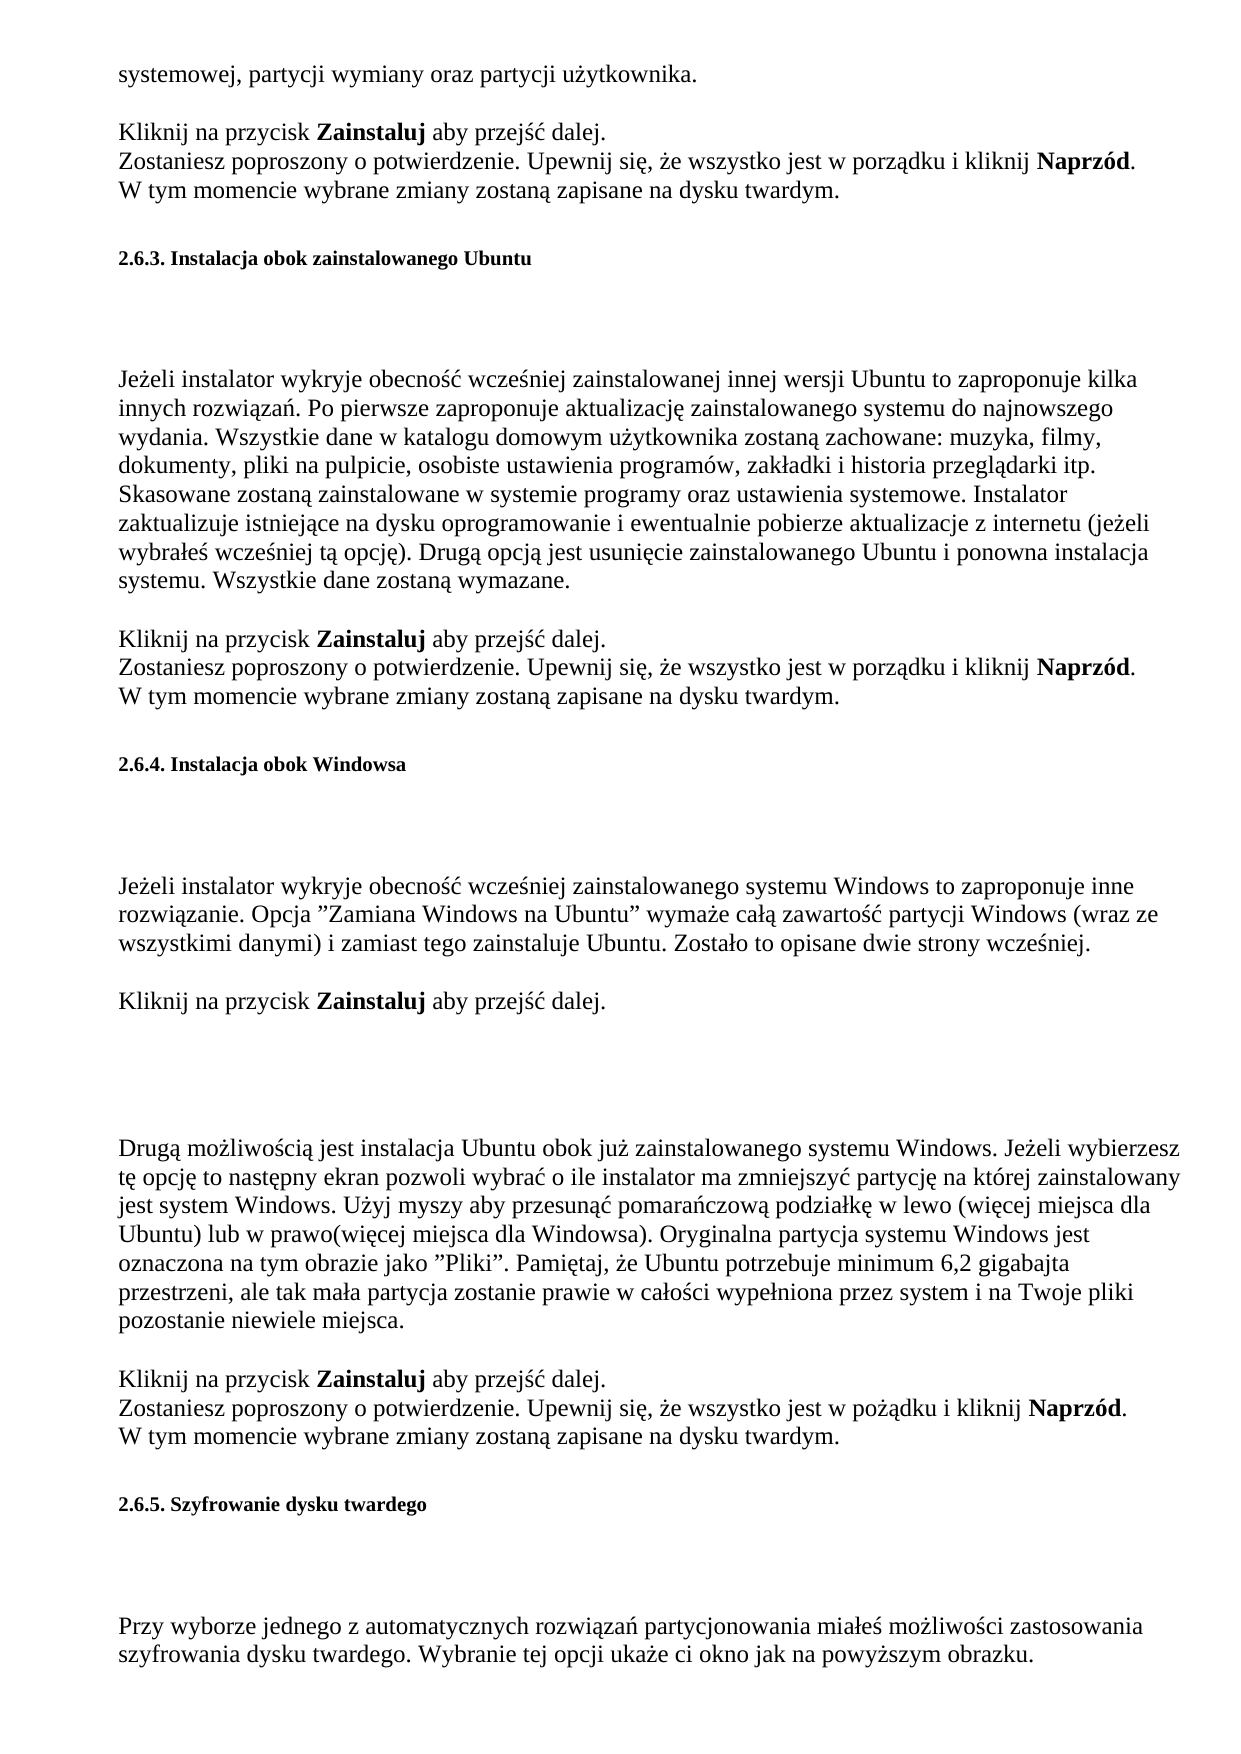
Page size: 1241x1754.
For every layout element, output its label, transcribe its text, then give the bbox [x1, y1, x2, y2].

text Przy wyborze jednego z automatycznych rozwiązań partycjonowania miałeś możliwości zastosowania szyfrowania dysku twardego. Wybranie tej opcji ukaże ci okno jak na powyższym obrazku. [118, 1611, 1181, 1668]
text Kliknij na przycisk Zainstaluj aby przejść dalej. Zostaniesz poproszony o potwierdzenie. Upewnij się, że wszystko jest w porządku i kliknij Naprzód. W tym momencie wybrane zmiany zostaną zapisane na dysku twardym. [118, 624, 1181, 710]
text Jeżeli instalator wykryje obecność wcześniej zainstalowanego systemu Windows to zaproponuje inne rozwiązanie. Opcja ”Zamiana Windows na Ubuntu” wymaże całą zawartość partycji Windows (wraz ze wszystkimi danymi) i zamiast tego zainstaluje Ubuntu. Zostało to opisane dwie strony wcześniej. [118, 871, 1181, 957]
text systemowej, partycji wymiany oraz partycji użytkownika. [118, 59, 1181, 88]
text Kliknij na przycisk Zainstaluj aby przejść dalej. Zostaniesz poproszony o potwierdzenie. Upewnij się, że wszystko jest w porządku i kliknij Naprzód. W tym momencie wybrane zmiany zostaną zapisane na dysku twardym. [118, 117, 1181, 203]
subtitle 2.6.3. Instalacja obok zainstalowanego Ubuntu [118, 246, 1181, 269]
text Jeżeli instalator wykryje obecność wcześniej zainstalowanej innej wersji Ubuntu to zaproponuje kilka innych rozwiązań. Po pierwsze zaproponuje aktualizację zainstalowanego systemu do najnowszego wydania. Wszystkie dane w katalogu domowym użytkownika zostaną zachowane: muzyka, filmy, dokumenty, pliki na pulpicie, osobiste ustawienia programów, zakładki i historia przeglądarki itp. Skasowane zostaną zainstalowane w systemie programy oraz ustawienia systemowe. Instalator zaktualizuje istniejące na dysku oprogramowanie i ewentualnie pobierze aktualizacje z internetu (jeżeli wybrałeś wcześniej tą opcję). Drugą opcją jest usunięcie zainstalowanego Ubuntu i ponowna instalacja systemu. Wszystkie dane zostaną wymazane. [118, 364, 1181, 594]
subtitle 2.6.5. Szyfrowanie dysku twardego [118, 1492, 1181, 1516]
text Kliknij na przycisk Zainstaluj aby przejść dalej. [118, 986, 1181, 1015]
text Drugą możliwością jest instalacja Ubuntu obok już zainstalowanego systemu Windows. Jeżeli wybierzesz tę opcję to następny ekran pozwoli wybrać o ile instalator ma zmniejszyć partycję na której zainstalowany jest system Windows. Użyj myszy aby przesunąć pomarańczową podziałkę w lewo (więcej miejsca dla Ubuntu) lub w prawo(więcej miejsca dla Windowsa). Oryginalna partycja systemu Windows jest oznaczona na tym obrazie jako ”Pliki”. Pamiętaj, że Ubuntu potrzebuje minimum 6,2 gigabajta przestrzeni, ale tak mała partycja zostanie prawie w całości wypełniona przez system i na Twoje pliki pozostanie niewiele miejsca. [118, 1133, 1181, 1334]
text Kliknij na przycisk Zainstaluj aby przejść dalej. Zostaniesz poproszony o potwierdzenie. Upewnij się, że wszystko jest w pożądku i kliknij Naprzód. W tym momencie wybrane zmiany zostaną zapisane na dysku twardym. [118, 1364, 1181, 1450]
subtitle 2.6.4. Instalacja obok Windowsa [118, 752, 1181, 776]
